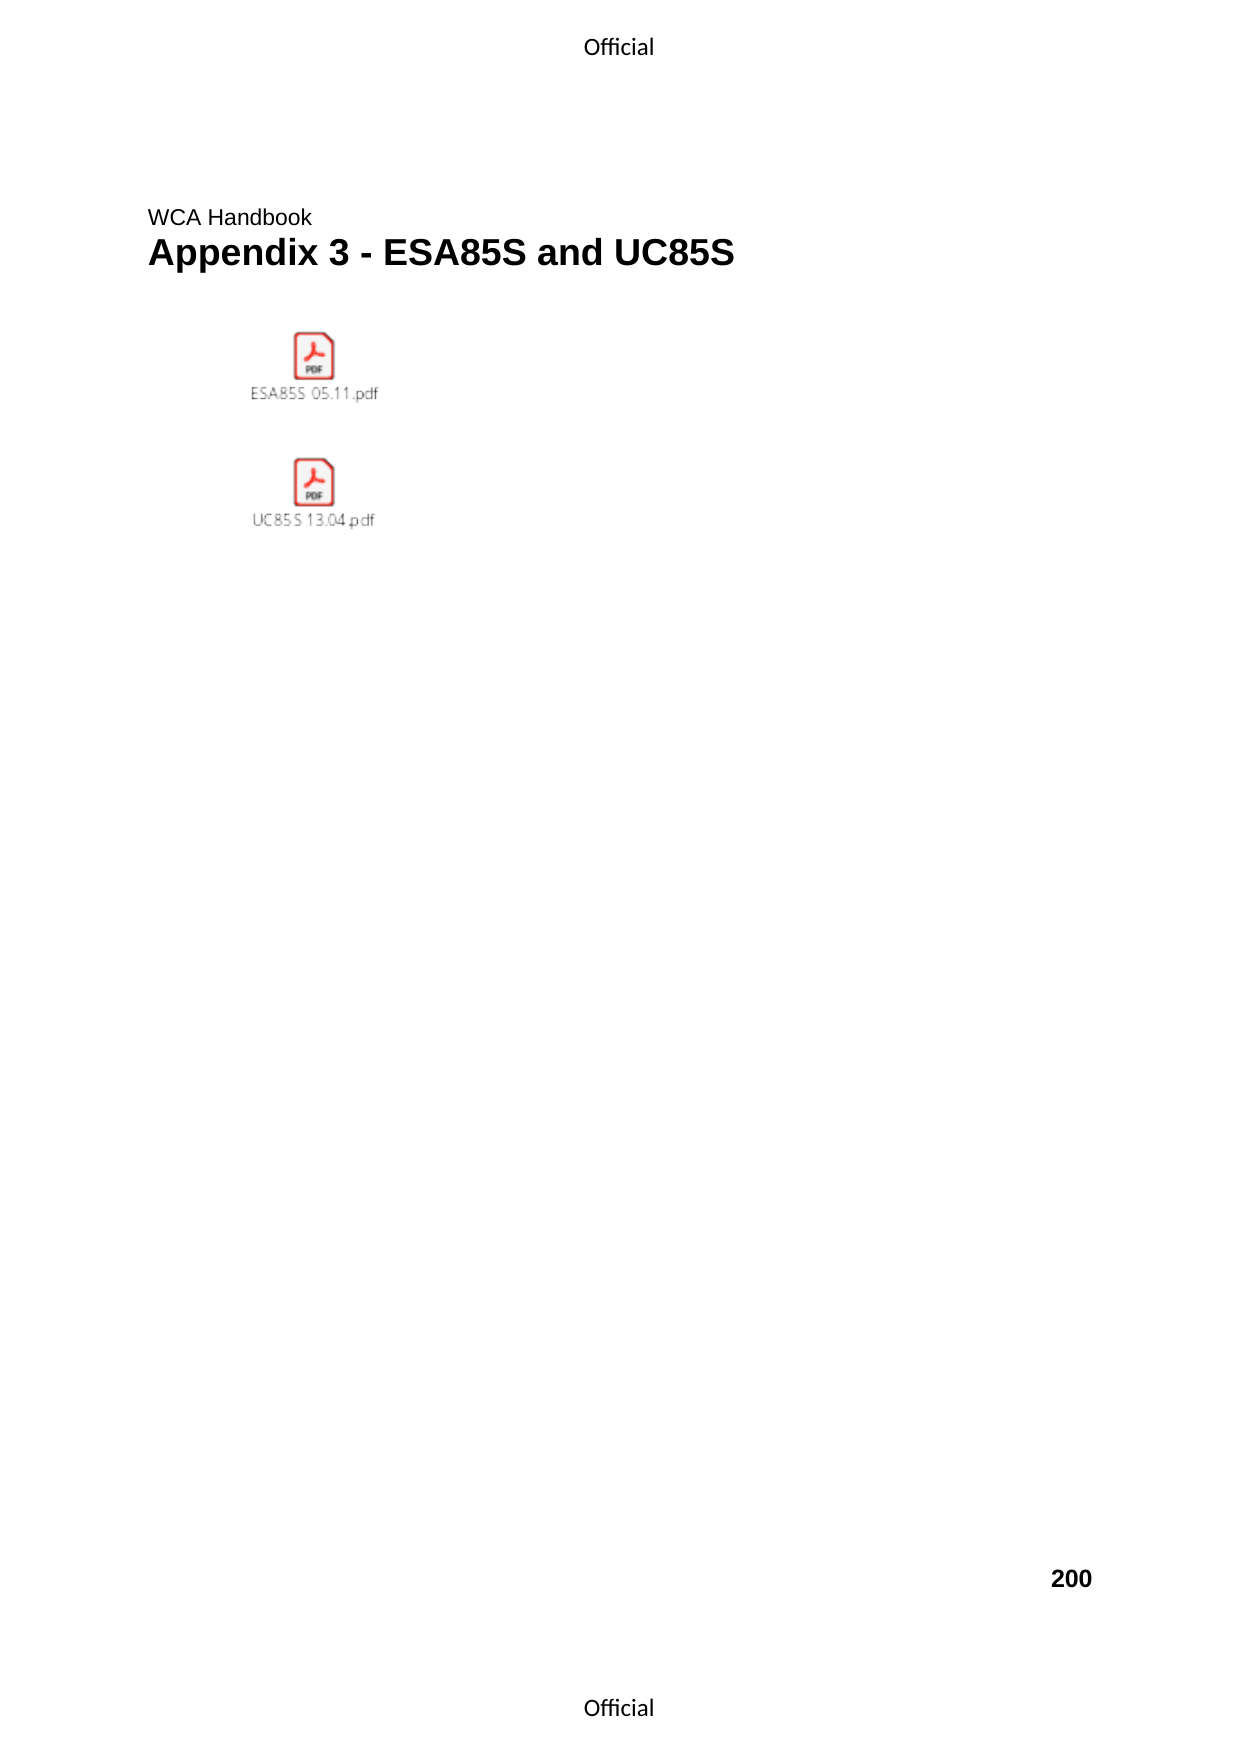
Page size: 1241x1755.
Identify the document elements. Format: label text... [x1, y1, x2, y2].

subtitle Appendix 3 - ESA85S and UC85S [148, 230, 975, 277]
